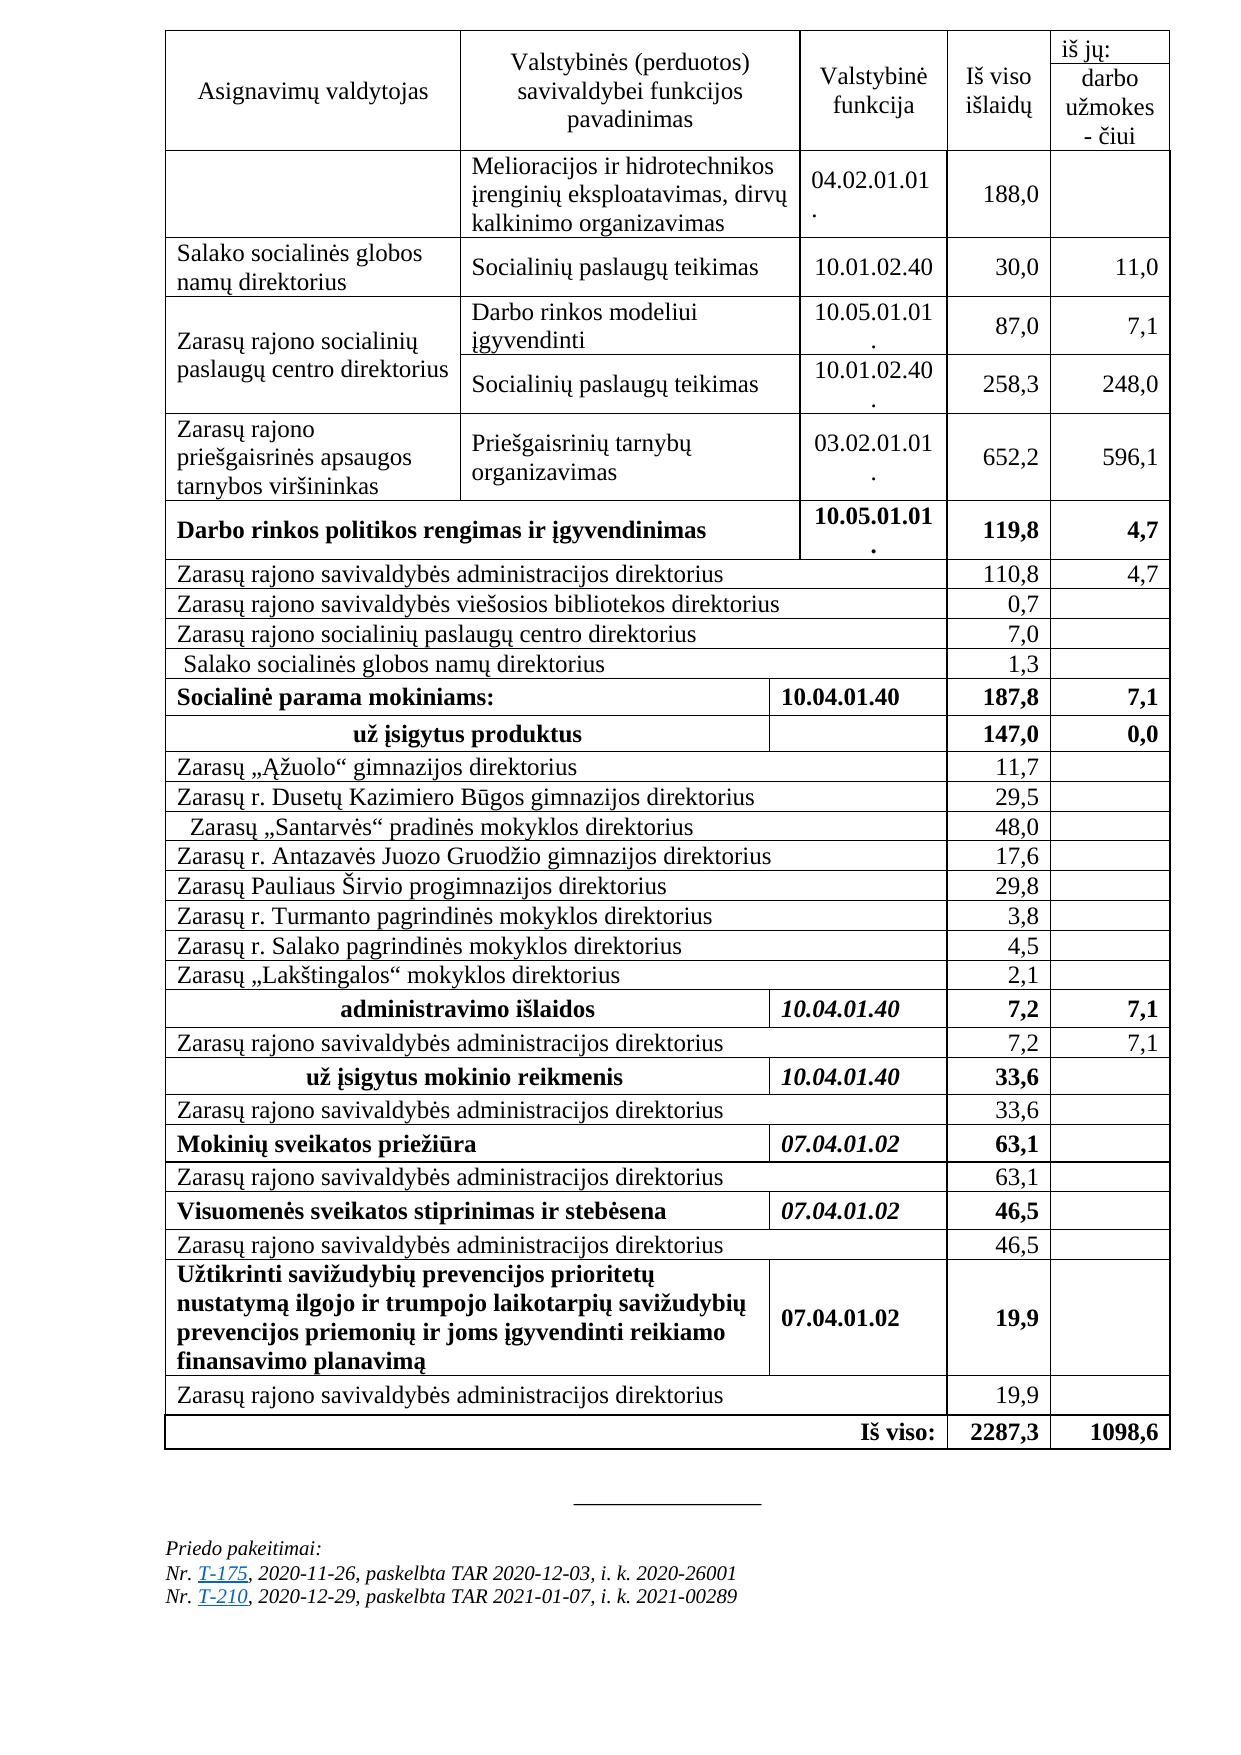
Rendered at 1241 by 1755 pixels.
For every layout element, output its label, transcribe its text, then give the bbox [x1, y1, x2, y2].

table_cell [1051, 1125, 1169, 1161]
table_cell Zarasų „Ąžuolo“ gimnazijos direktorius [166, 752, 946, 781]
table_cell Zarasų rajono savivaldybės administracijos direktorius [166, 1376, 946, 1414]
table_cell [1051, 961, 1169, 989]
table_cell 596,1 [1051, 414, 1169, 500]
table_cell 11,0 [1051, 238, 1169, 296]
table_cell [1051, 1095, 1169, 1124]
table_cell 48,0 [948, 812, 1050, 840]
table_cell Zarasų rajono savivaldybės administracijos direktorius [166, 1028, 946, 1057]
table_cell Zarasų rajono savivaldybės viešosios bibliotekos direktorius [166, 589, 946, 618]
table_cell Socialinių paslaugų teikimas [461, 238, 799, 296]
table_cell 29,8 [948, 871, 1050, 900]
table_cell 33,6 [948, 1095, 1050, 1124]
table_cell 07.04.01.02 [770, 1192, 946, 1229]
table_cell 7,1 [1051, 297, 1169, 354]
table_cell 10.04.01.40 [770, 1058, 946, 1094]
table_cell 63,1 [948, 1163, 1050, 1191]
table_cell [1051, 931, 1169, 959]
table_cell 2,1 [948, 961, 1050, 989]
table_header Iš viso išlaidų [948, 31, 1050, 150]
table_cell 33,6 [948, 1058, 1050, 1094]
table_cell 29,5 [948, 782, 1050, 811]
table_cell 7,2 [948, 990, 1050, 1027]
table_cell 30,0 [948, 238, 1050, 296]
table_cell 0,7 [948, 589, 1050, 618]
table_cell administravimo išlaidos [166, 990, 769, 1027]
table_cell 0,0 [1051, 716, 1169, 751]
table_cell 4,7 [1051, 501, 1169, 558]
table_cell Zarasų „Lakštingalos“ mokyklos direktorius [166, 961, 946, 989]
table_cell 46,5 [948, 1230, 1050, 1258]
table_cell 652,2 [948, 414, 1050, 500]
table_cell Socialinė parama mokiniams: [166, 679, 769, 715]
table_cell 19,9 [948, 1376, 1050, 1414]
table_cell 10.04.01.40 [770, 679, 946, 715]
text Nr. T-210, 2020-12-29, paskelbta TAR 2021-01-07, i. k. 2021-00289 [165, 1584, 1169, 1608]
table_cell Zarasų „Santarvės“ pradinės mokyklos direktorius [166, 812, 946, 840]
table_header Valstybinė funkcija [801, 31, 947, 150]
table_cell Darbo rinkos politikos rengimas ir įgyvendinimas [166, 501, 799, 558]
table_cell Zarasų rajono savivaldybės administracijos direktorius [166, 1230, 946, 1258]
table_cell Zarasų r. Dusetų Kazimiero Būgos gimnazijos direktorius [166, 782, 946, 811]
table_cell [1051, 1376, 1169, 1414]
table_cell 10.04.01.40 [770, 990, 946, 1027]
table_cell 17,6 [948, 841, 1050, 870]
table_cell 7,1 [1051, 679, 1169, 715]
table_cell 147,0 [948, 716, 1050, 751]
table_cell [1051, 871, 1169, 900]
table_cell [1051, 1230, 1169, 1258]
table_cell 19,9 [948, 1260, 1050, 1374]
table_header Asignavimų valdytojas [166, 31, 460, 150]
table_cell Zarasų rajono savivaldybės administracijos direktorius [166, 1163, 946, 1191]
text _______________ [165, 1479, 1169, 1508]
table_cell 10.05.01.01. [801, 297, 946, 354]
table_cell [1051, 589, 1169, 618]
table_cell 7,1 [1051, 1028, 1169, 1057]
table_cell Darbo rinkos modeliui įgyvendinti [461, 297, 799, 354]
table_cell Zarasų r. Antazavės Juozo Gruodžio gimnazijos direktorius [166, 841, 946, 870]
table_cell Zarasų rajono priešgaisrinės apsaugos tarnybos viršininkas [166, 414, 460, 500]
table_cell 04.02.01.01. [801, 151, 946, 237]
table_cell Socialinių paslaugų teikimas [461, 355, 799, 413]
table_cell [1051, 649, 1169, 678]
table_cell Užtikrinti savižudybių prevencijos prioritetų nustatymą ilgojo ir trumpojo laikotarpių savižudybių prevencijos priemonių ir joms įgyvendinti reikiamo finansavimo planavimą [166, 1260, 769, 1374]
table_cell 3,8 [948, 901, 1050, 930]
table_cell Zarasų rajono socialinių paslaugų centro direktorius [166, 297, 460, 413]
table_cell už įsigytus mokinio reikmenis [166, 1058, 769, 1094]
table_cell Zarasų r. Salako pagrindinės mokyklos direktorius [166, 931, 946, 959]
text Priedo pakeitimai: [165, 1536, 1169, 1560]
table_cell Melioracijos ir hidrotechnikos įrenginių eksploatavimas, dirvų kalkinimo organizavimas [461, 151, 799, 237]
table_cell 7,0 [948, 619, 1050, 648]
table_cell [1051, 812, 1169, 840]
table_cell 188,0 [948, 151, 1050, 237]
table_cell [1051, 619, 1169, 648]
table_cell 187,8 [948, 679, 1050, 715]
table_cell 07.04.01.02 [770, 1260, 946, 1374]
table_cell 11,7 [948, 752, 1050, 781]
table_cell 1098,6 [1051, 1416, 1169, 1448]
table_cell 7,2 [948, 1028, 1050, 1057]
table_cell [1051, 901, 1169, 930]
table_cell [1051, 1058, 1169, 1094]
table_cell 46,5 [948, 1192, 1050, 1229]
table_cell Zarasų rajono savivaldybės administracijos direktorius [166, 560, 946, 588]
table_cell 4,7 [1051, 560, 1169, 588]
table_cell 63,1 [948, 1125, 1050, 1161]
table_cell [1051, 1163, 1169, 1191]
table_cell 10.01.02.40 [801, 238, 946, 296]
table_cell 4,5 [948, 931, 1050, 959]
table_cell Visuomenės sveikatos stiprinimas ir stebėsena [166, 1192, 769, 1229]
table_cell [770, 716, 946, 751]
table_cell [1051, 782, 1169, 811]
table_cell Zarasų r. Turmanto pagrindinės mokyklos direktorius [166, 901, 946, 930]
table_cell [1051, 1192, 1169, 1229]
table_cell 07.04.01.02 [770, 1125, 946, 1161]
table_cell 03.02.01.01. [801, 414, 946, 500]
table_cell 10.01.02.40. [801, 355, 946, 413]
table_cell [1051, 752, 1169, 781]
table_cell Salako socialinės globos namų direktorius [166, 238, 460, 296]
table_cell 248,0 [1051, 355, 1169, 413]
table_cell Iš viso: [166, 1416, 947, 1448]
table_cell Zarasų rajono socialinių paslaugų centro direktorius [166, 619, 946, 648]
table_cell Zarasų rajono savivaldybės administracijos direktorius [166, 1095, 946, 1124]
table_cell 119,8 [948, 501, 1050, 558]
table_cell 7,1 [1051, 990, 1169, 1027]
text Nr. T-175, 2020-11-26, paskelbta TAR 2020-12-03, i. k. 2020-26001 [165, 1560, 1169, 1584]
table_cell už įsigytus produktus [166, 716, 769, 751]
table_cell [1051, 1260, 1169, 1374]
table_cell Salako socialinės globos namų direktorius [166, 649, 946, 678]
table_cell 1,3 [948, 649, 1050, 678]
table_cell 258,3 [948, 355, 1050, 413]
table_cell [1051, 151, 1169, 237]
table_cell 10.05.01.01. [801, 501, 946, 558]
table_cell [1051, 841, 1169, 870]
table_cell [166, 151, 460, 237]
table_header iš jų: [1051, 31, 1169, 62]
table_cell Zarasų Pauliaus Širvio progimnazijos direktorius [166, 871, 946, 900]
table_cell darbo užmokes- čiui [1051, 64, 1169, 150]
table_cell Priešgaisrinių tarnybų organizavimas [461, 414, 799, 500]
table_cell 87,0 [948, 297, 1050, 354]
table_header Valstybinės (perduotos) savivaldybei funkcijos pavadinimas [461, 31, 799, 150]
table_cell 2287,3 [948, 1416, 1050, 1448]
table_cell 110,8 [948, 560, 1050, 588]
table_cell Mokinių sveikatos priežiūra [166, 1125, 769, 1161]
